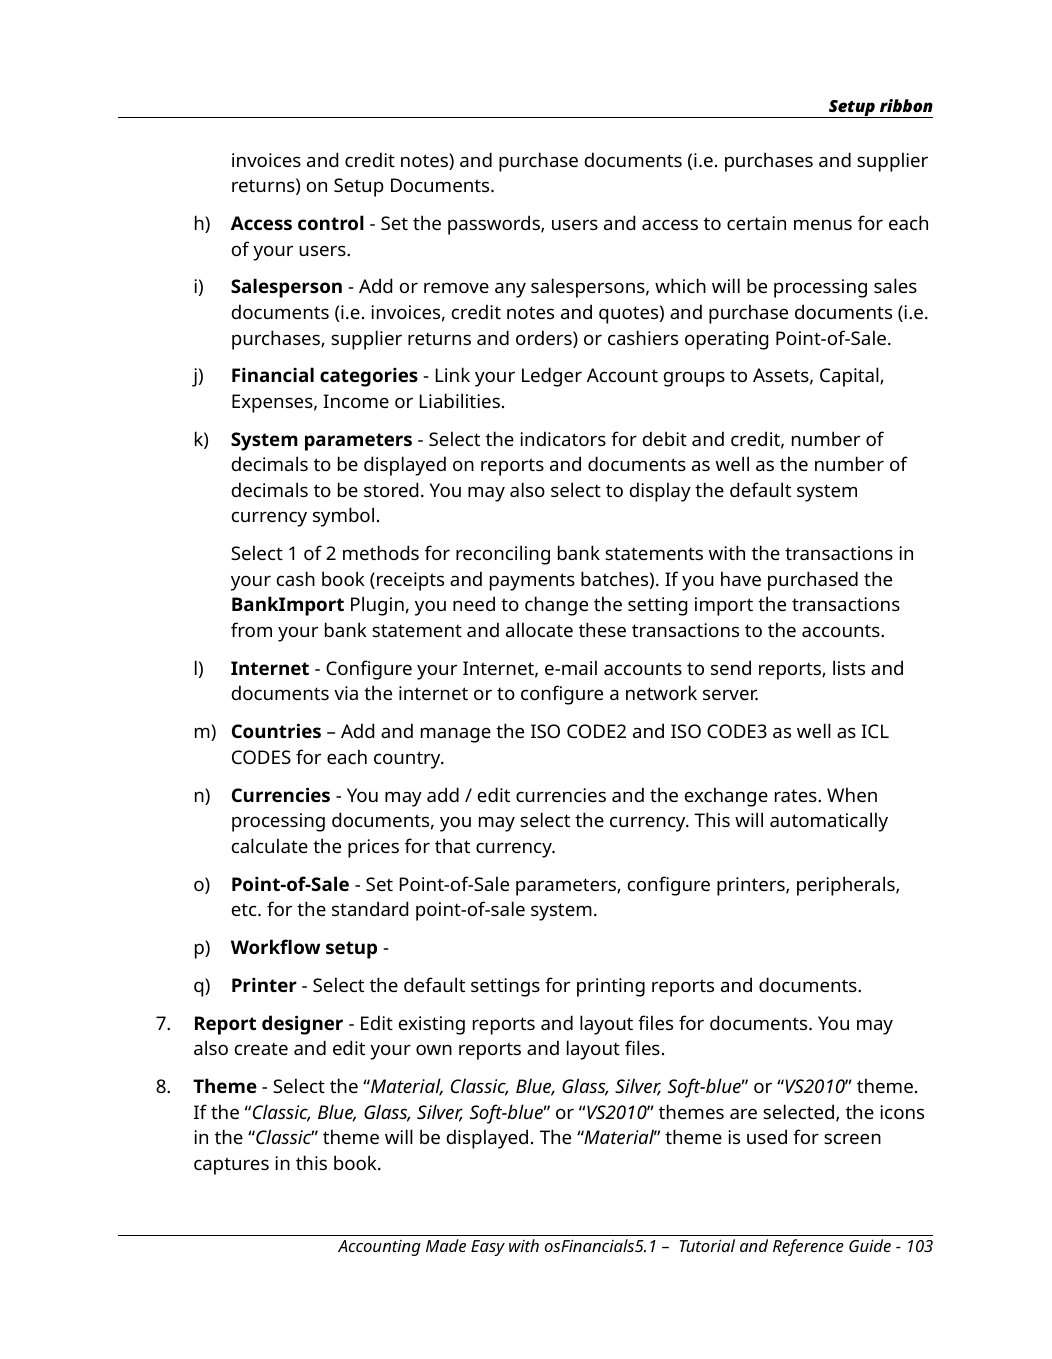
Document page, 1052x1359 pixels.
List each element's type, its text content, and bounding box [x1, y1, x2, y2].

list Theme - Select the “Material, Classic, Blue, Glass, Silver, Soft-blue” or “VS2010” theme. If the “Classic, Blue, Glass, Silver, Soft-blue” or “VS2010” themes are selected, the icons in the “Classic” theme will be displayed. The “Material” theme is used for screen captures in this book. [156, 1074, 933, 1176]
list Workflow setup - [193, 934, 933, 960]
list Currencies - You may add / edit currencies and the exchange rates. When processing documents, you may select the currency. This will automatically calculate the prices for that currency. [193, 782, 933, 858]
list Report designer - Edit existing reports and layout files for documents. You may also create and edit your own reports and layout files. [156, 1010, 933, 1061]
list Countries – Add and manage the ISO CODE2 and ISO CODE3 as well as ICL CODES for each country. [193, 718, 933, 769]
list Point-of-Sale - Set Point-of-Sale parameters, configure printers, peripherals, etc. for the standard point-of-sale system. [193, 871, 933, 922]
list Access control - Set the passwords, users and access to certain menus for each of your users. [193, 210, 933, 261]
list Printer - Select the default settings for printing reports and documents. [193, 972, 933, 998]
list Internet - Configure your Internet, e-mail accounts to send reports, lists and documents via the internet or to configure a network server. [193, 655, 933, 706]
list System parameters - Select the indicators for debit and credit, number of decimals to be displayed on reports and documents as well as the number of decimals to be stored. You may also select to display the default system currency symbol. [193, 426, 933, 528]
list invoices and credit notes) and purchase documents (i.e. purchases and supplier returns) on Setup Documents. [193, 147, 933, 198]
list Select 1 of 2 methods for reconciling bank statements with the transactions in your cash book (receipts and payments batches). If you have purchased the BankImport Plugin, you need to change the setting import the transactions from your bank statement and allocate these transactions to the accounts. [193, 541, 933, 643]
list Salesperson - Add or remove any salespersons, which will be processing sales documents (i.e. invoices, credit notes and quotes) and purchase documents (i.e. purchases, supplier returns and orders) or cashiers operating Point-of-Sale. [193, 274, 933, 350]
list Financial categories - Link your Ledger Account groups to Assets, Capital, Expenses, Income or Liabilities. [193, 363, 933, 414]
